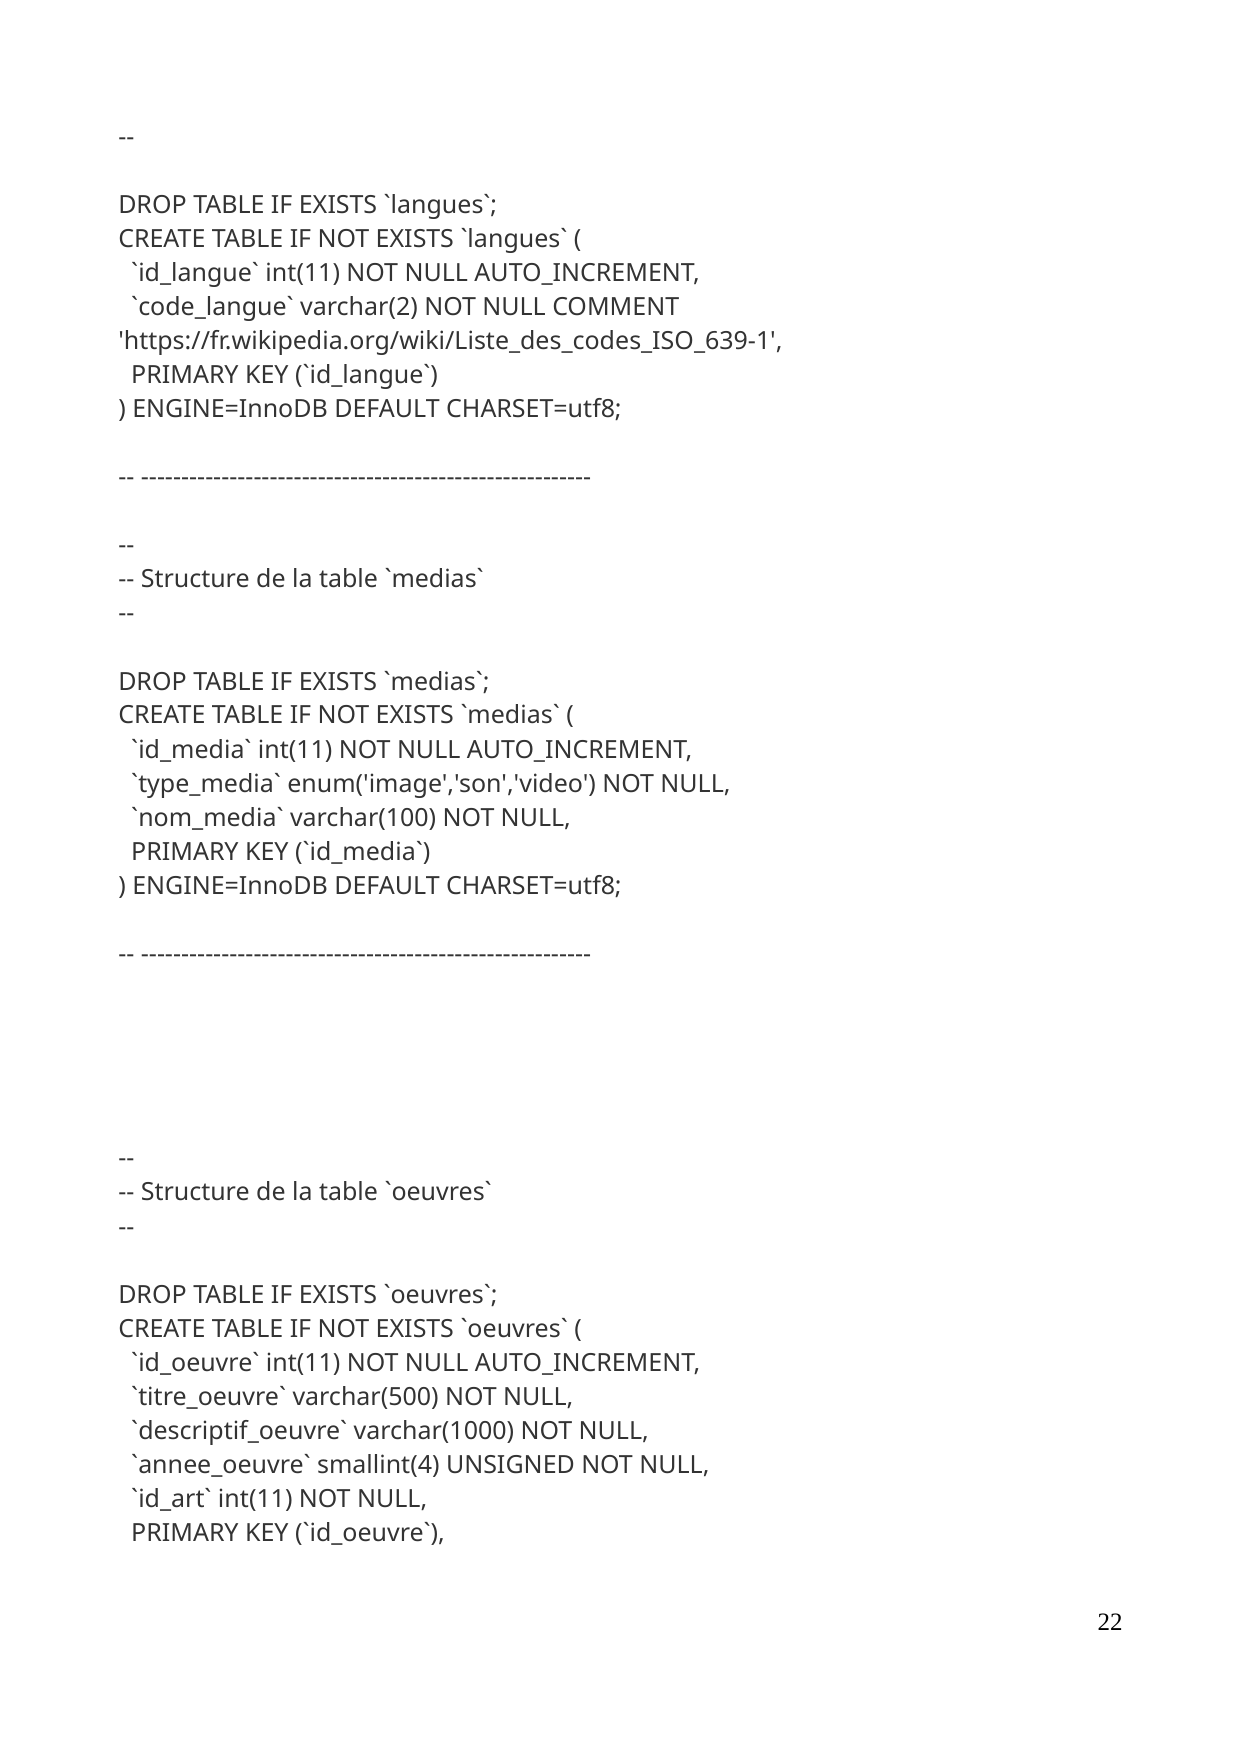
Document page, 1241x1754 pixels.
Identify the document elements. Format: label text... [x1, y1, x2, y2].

text -- -- Structure de la table `oeuvres` -- DROP TABLE IF EXISTS `oeuvres`; CREATE TABLE IF NOT EXISTS `oeuvres` ( `id_oeuvre` int(11) NOT NULL AUTO_INCREMENT, `titre_oeuvre` varchar(500) NOT NULL, `descriptif_oeuvre` varchar(1000) NOT NULL, `annee_oeuvre` smallint(4) UNSIGNED NOT NULL, `id_art` int(11) NOT NULL, PRIMARY KEY (`id_oeuvre`), [118, 1140, 1122, 1549]
text -- DROP TABLE IF EXISTS `langues`; CREATE TABLE IF NOT EXISTS `langues` ( `id_langue` int(11) NOT NULL AUTO_INCREMENT, `code_langue` varchar(2) NOT NULL COMMENT 'https://fr.wikipedia.org/wiki/Liste_des_codes_ISO_639-1', PRIMARY KEY (`id_langue`) ) ENGINE=InnoDB DEFAULT CHARSET=utf8; -- -------------------------------------------------------- -- -- Structure de la table `medias` -- DROP TABLE IF EXISTS `medias`; CREATE TABLE IF NOT EXISTS `medias` ( `id_media` int(11) NOT NULL AUTO_INCREMENT, `type_media` enum('image','son','video') NOT NULL, `nom_media` varchar(100) NOT NULL, PRIMARY KEY (`id_media`) ) ENGINE=InnoDB DEFAULT CHARSET=utf8; -- -------------------------------------------------------- [118, 118, 1122, 1004]
